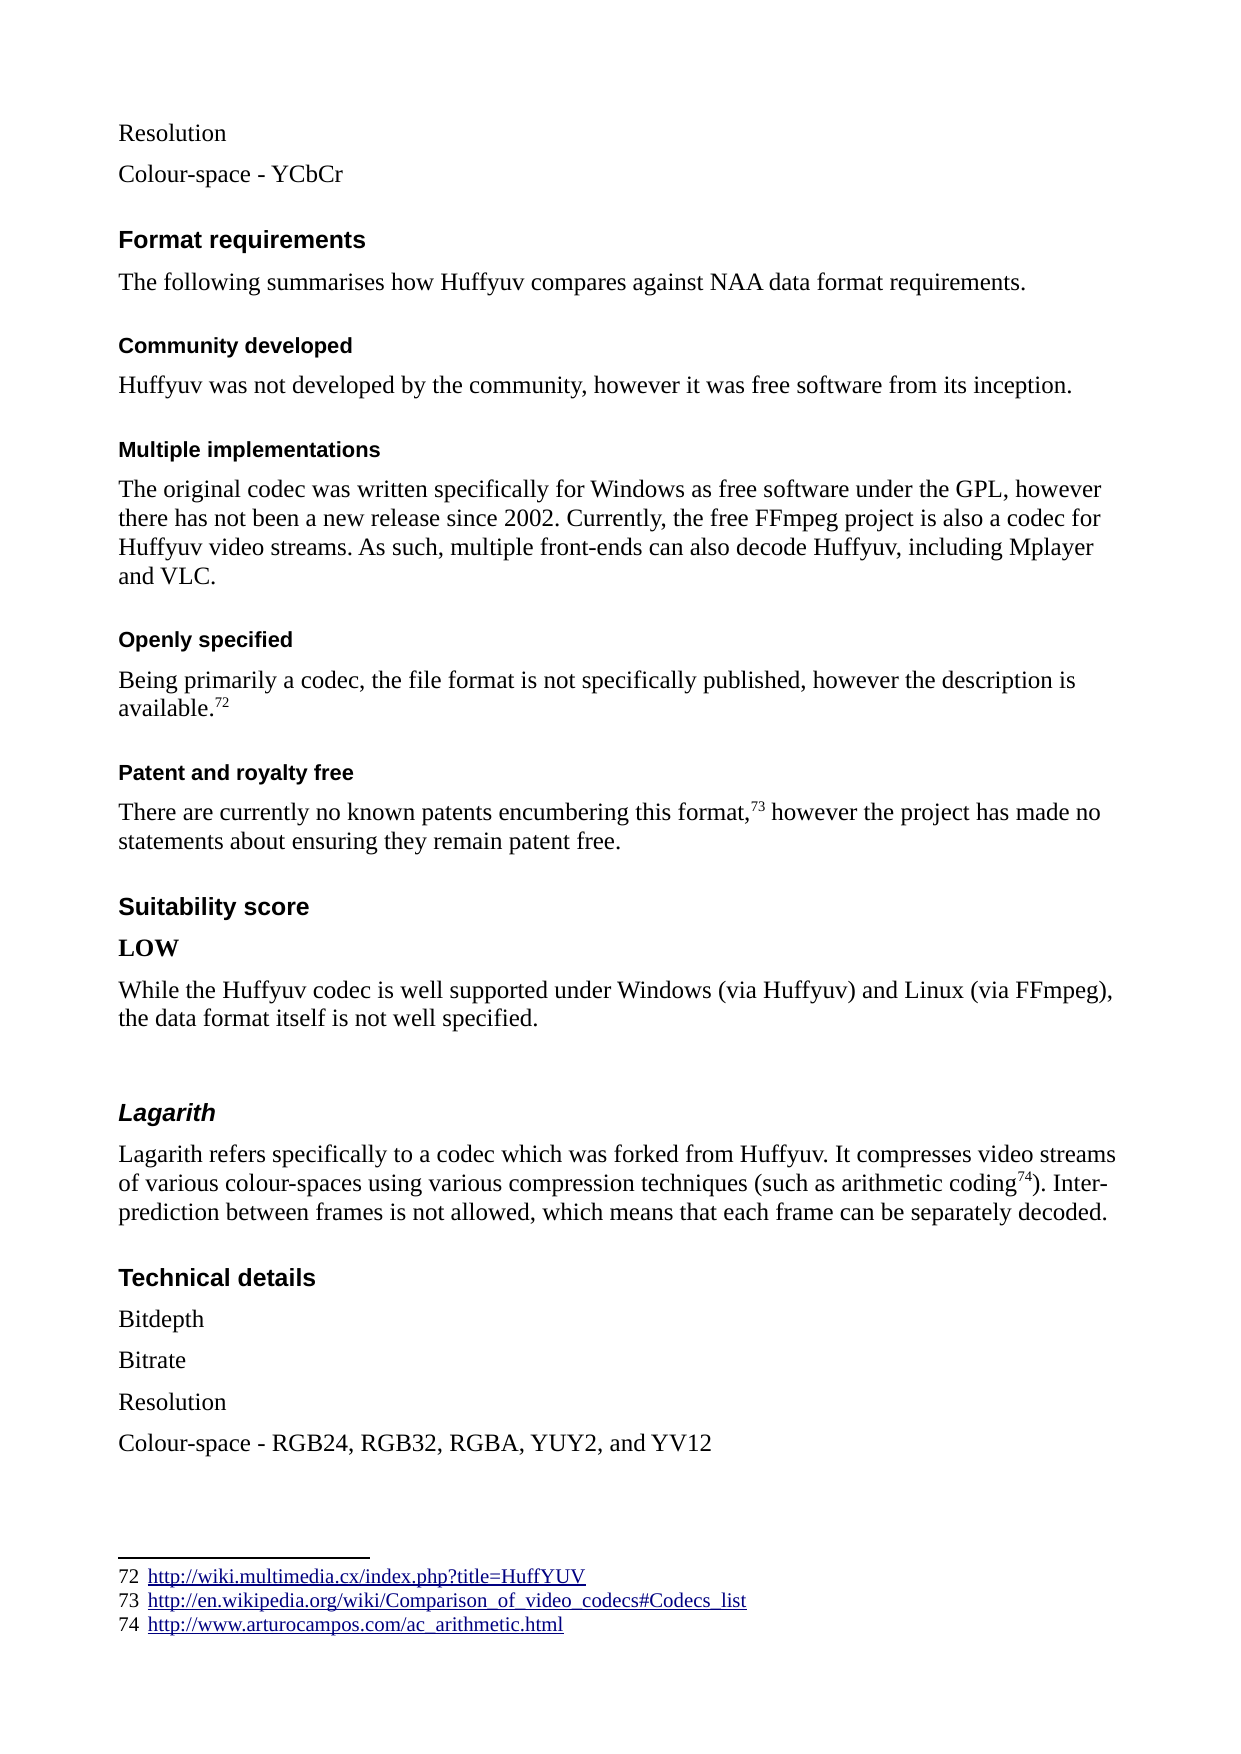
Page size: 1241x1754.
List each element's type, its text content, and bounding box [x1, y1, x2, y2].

text Resolution [118, 118, 1122, 147]
text There are currently no known patents encumbering this format, however the project has made no statements about ensuring they remain patent free. [118, 797, 1122, 855]
text Resolution [118, 1387, 1122, 1416]
text Bitrate [118, 1346, 1122, 1374]
subtitle Technical details [118, 1263, 1122, 1292]
subtitle Community developed [118, 333, 1122, 358]
text Bitdepth [118, 1304, 1122, 1333]
text http://www.arturocampos.com/ac_arithmetic.html [118, 1612, 1122, 1636]
text Huffyuv was not developed by the community, however it was free software from its inception. [118, 371, 1122, 399]
subtitle Suitability score [118, 892, 1122, 921]
subtitle Patent and royalty free [118, 760, 1122, 785]
text Lagarith refers specifically to a codec which was forked from Huffyuv. It compresses video streams of various colour-spaces using various compression techniques (such as arithmetic coding). Inter-prediction between frames is not allowed, which means that each frame can be separately decoded. [118, 1139, 1122, 1226]
text While the Huffyuv codec is well supported under Windows (via Huffyuv) and Linux (via FFmpeg), the data format itself is not well specified. [118, 975, 1122, 1032]
subtitle Lagarith [118, 1098, 1122, 1127]
text Being primarily a codec, the file format is not specifically published, however the description is available. [118, 665, 1122, 722]
subtitle Format requirements [118, 226, 1122, 254]
subtitle Multiple implementations [118, 437, 1122, 462]
text The following summarises how Huffyuv compares against NAA data format requirements. [118, 267, 1122, 295]
text Colour-space - YCbCr [118, 159, 1122, 188]
text Colour-space - RGB24, RGB32, RGBA, YUY2, and YV12 [118, 1428, 1122, 1457]
text http://wiki.multimedia.cx/index.php?title=HuffYUV [118, 1564, 1122, 1588]
text http://en.wikipedia.org/wiki/Comparison_of_video_codecs#Codecs_list [118, 1588, 1122, 1612]
subtitle Openly specified [118, 627, 1122, 652]
text LOW [118, 933, 1122, 962]
text The original codec was written specifically for Windows as free software under the GPL, however there has not been a new release since 2002. Currently, the free FFmpeg project is also a codec for Huffyuv video streams. As such, multiple front-ends can also decode Huffyuv, including Mplayer and VLC. [118, 474, 1122, 589]
